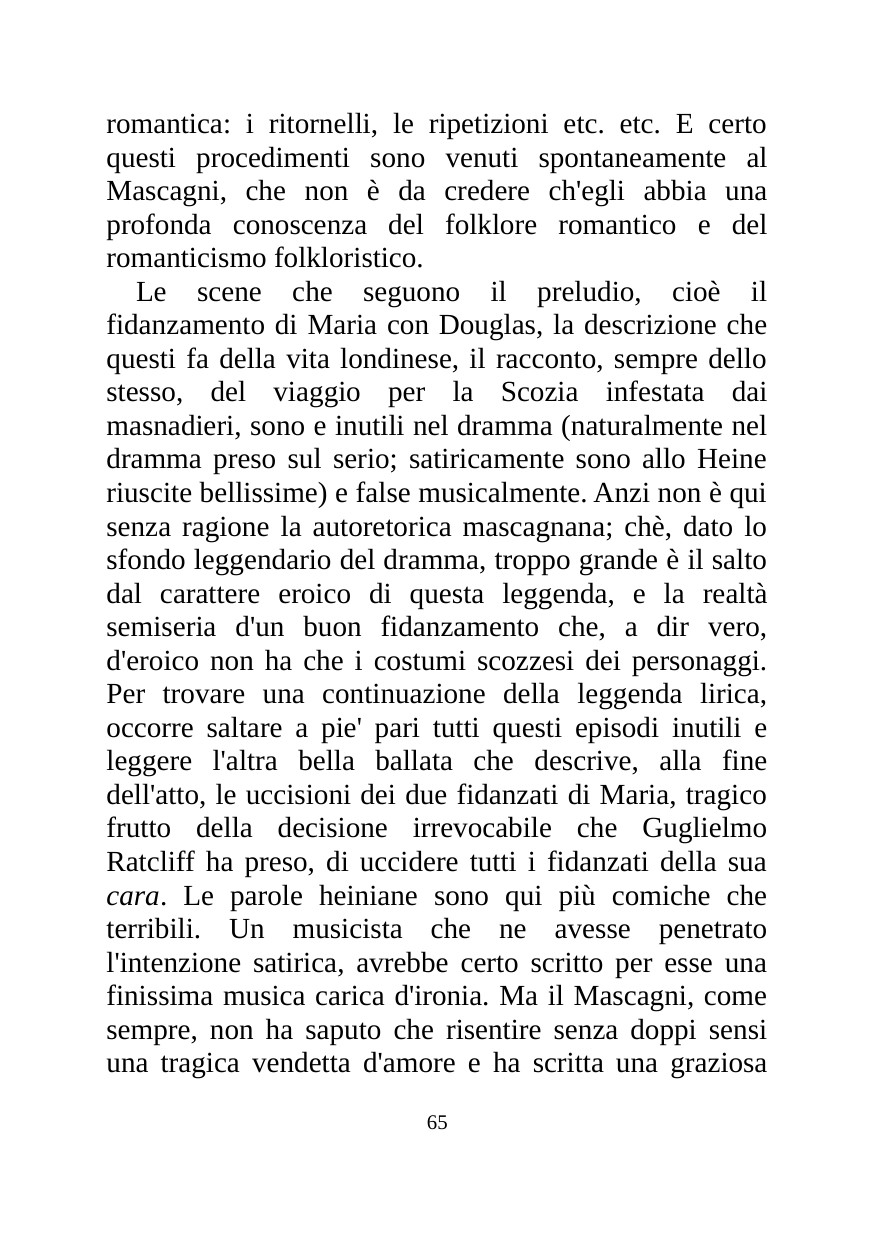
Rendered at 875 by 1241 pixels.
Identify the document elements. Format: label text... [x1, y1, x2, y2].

text Le scene che seguono il preludio, cioè il fidanzamento di Maria con Douglas, la descrizione che questi fa della vita londinese, il racconto, sempre dello stesso, del viaggio per la Scozia infestata dai masnadieri, sono e inutili nel dramma (naturalmente nel dramma preso sul serio; satiricamente sono allo Heine riuscite bellissime) e false musicalmente. Anzi non è qui senza ragione la autoretorica mascagnana; chè, dato lo sfondo leggendario del dramma, troppo grande è il salto dal carattere eroico di questa leggenda, e la realtà semiseria d'un buon fidanzamento che, a dir vero, d'eroico non ha che i costumi scozzesi dei personaggi. Per trovare una continuazione della leggenda lirica, occorre saltare a pie' pari tutti questi episodi inutili e leggere l'altra bella ballata che descrive, alla fine dell'atto, le uccisioni dei due fidanzati di Maria, tragico frutto della decisione irrevocabile che Guglielmo Ratcliff ha preso, di uccidere tutti i fidanzati della sua cara. Le parole heiniane sono qui più comiche che terribili. Un musicista che ne avesse penetrato l'intenzione satirica, avrebbe certo scritto per esse una finissima musica carica d'ironia. Ma il Mascagni, come sempre, non ha saputo che risentire senza doppi sensi una tragica vendetta d'amore e ha scritta una graziosa [106, 274, 768, 1079]
text romantica: i ritornelli, le ripetizioni etc. etc. E certo questi procedimenti sono venuti spontaneamente al Mascagni, che non è da credere ch'egli abbia una profonda conoscenza del folklore romantico e del romanticismo folkloristico. [106, 106, 768, 274]
